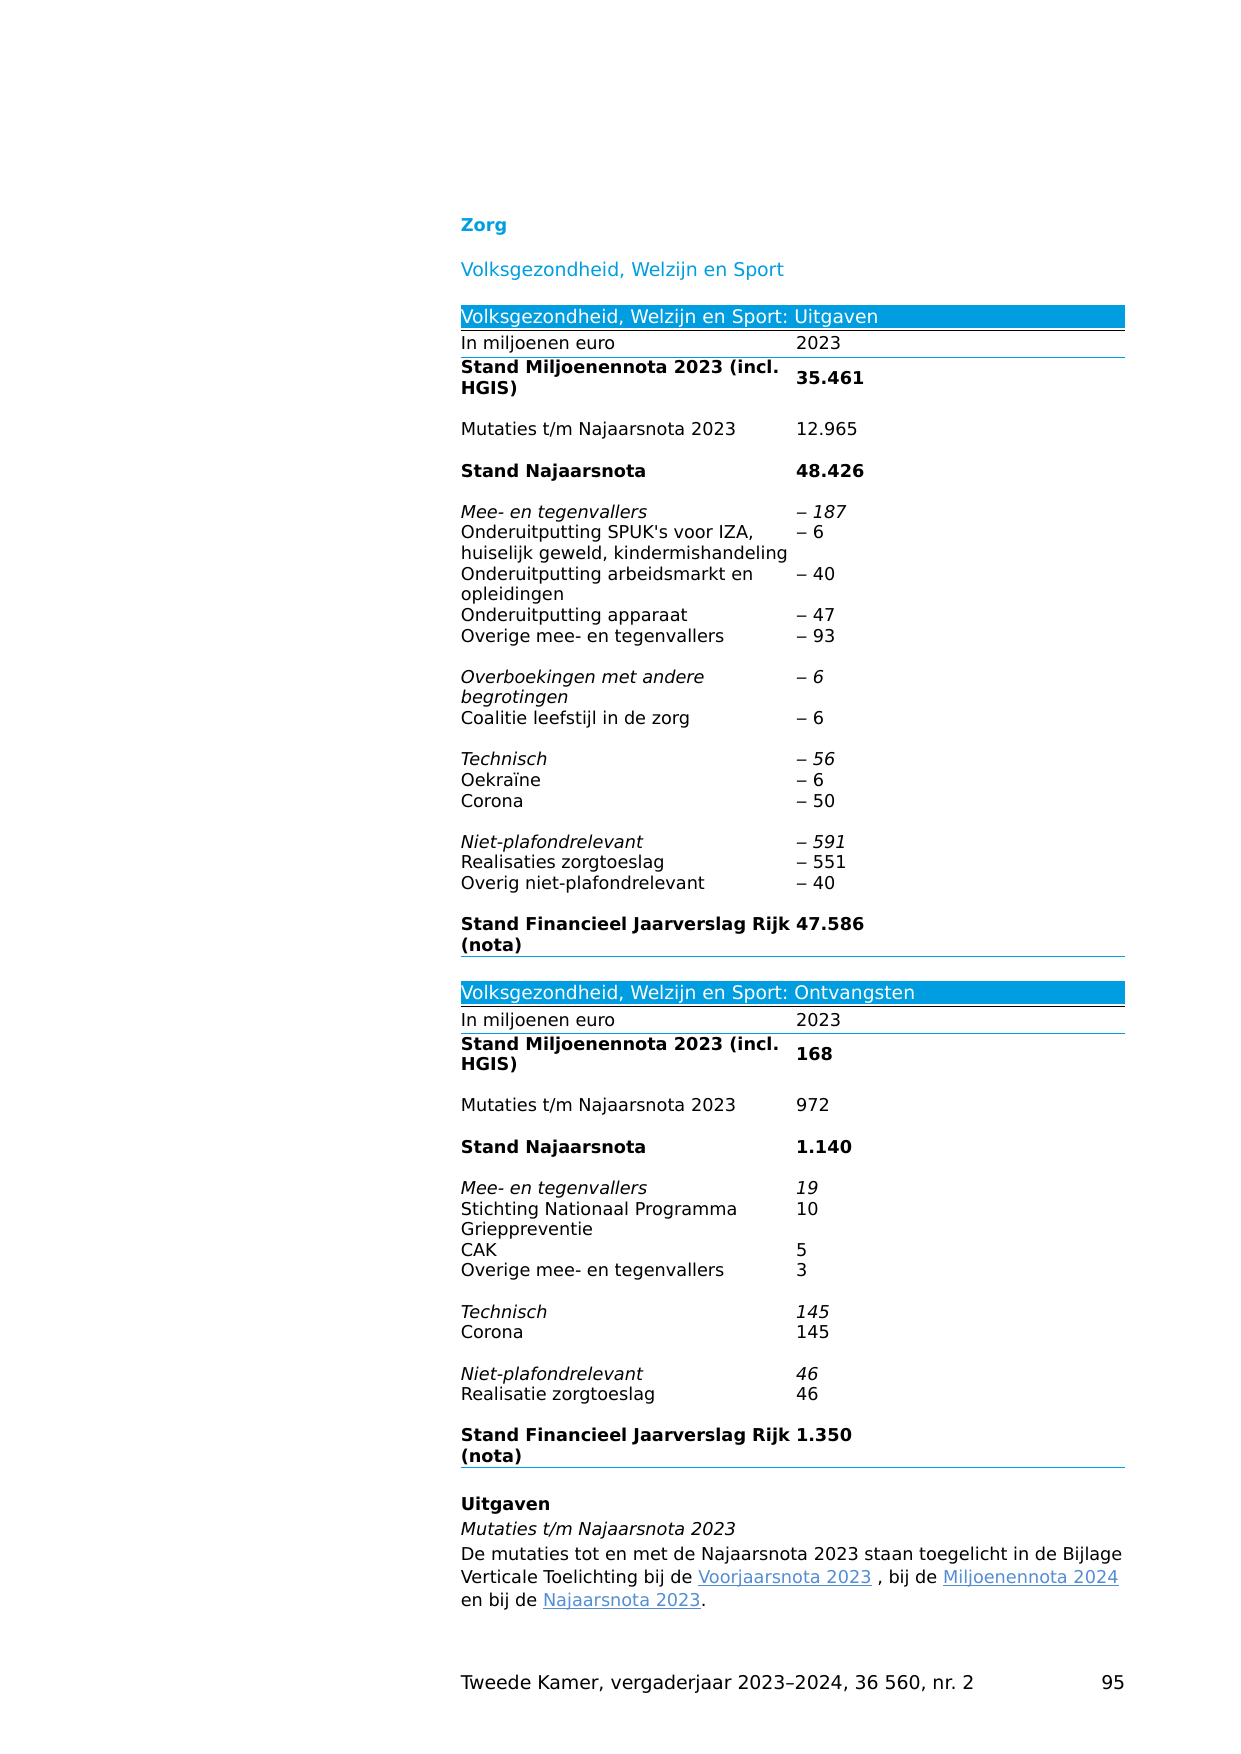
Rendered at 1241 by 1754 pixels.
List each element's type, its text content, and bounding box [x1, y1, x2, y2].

table_cell Stichting Nationaal Programma Grieppreventie [461, 1199, 793, 1240]
table_cell [461, 729, 793, 749]
table_cell In miljoenen euro [461, 1007, 793, 1033]
table_cell 1.350 [793, 1425, 1125, 1467]
table_cell Overboekingen met andere begrotingen [461, 667, 793, 708]
table_cell Stand Financieel Jaarverslag Rijk (nota) [461, 1425, 793, 1467]
table_cell 1.140 [793, 1137, 1125, 1157]
table_cell Stand Najaarsnota [461, 1137, 793, 1157]
table_cell ‒ 93 [793, 626, 1125, 646]
table_cell Corona [461, 1322, 793, 1343]
table_cell ‒ 50 [793, 791, 1125, 811]
table_cell Stand Miljoenennota 2023 (incl. HGIS) [461, 358, 793, 399]
table_cell Overige mee- en tegenvallers [461, 1260, 793, 1281]
table_cell Realisaties zorgtoeslag [461, 853, 793, 873]
table_cell ‒ 6 [793, 523, 1125, 564]
table_cell ‒ 187 [793, 502, 1125, 522]
table_cell [461, 1157, 793, 1178]
table_cell [461, 1405, 793, 1425]
table_cell ‒ 40 [793, 873, 1125, 894]
table_cell 3 [793, 1260, 1125, 1281]
table_cell Onderuitputting arbeidsmarkt en opleidingen [461, 564, 793, 605]
table_cell Onderuitputting apparaat [461, 605, 793, 626]
table_cell [793, 1343, 1125, 1363]
table_cell Mutaties t/m Najaarsnota 2023 [461, 1095, 793, 1116]
table_cell Niet-plafondrelevant [461, 832, 793, 852]
table_cell Mee- en tegenvallers [461, 1178, 793, 1198]
table_cell ‒ 47 [793, 605, 1125, 626]
table_cell 35.461 [793, 358, 1125, 399]
table_cell [793, 1116, 1125, 1137]
table_cell Mutaties t/m Najaarsnota 2023 [461, 419, 793, 440]
table_cell 10 [793, 1199, 1125, 1240]
table_cell ‒ 551 [793, 853, 1125, 873]
table_cell 168 [793, 1034, 1125, 1075]
table_cell Stand Miljoenennota 2023 (incl. HGIS) [461, 1034, 793, 1075]
table_cell Niet-plafondrelevant [461, 1364, 793, 1384]
table_cell Onderuitputting SPUK's voor IZA, huiselijk geweld, kindermishandeling [461, 523, 793, 564]
table_cell [793, 1405, 1125, 1425]
table_cell 47.586 [793, 914, 1125, 956]
table_cell 46 [793, 1384, 1125, 1405]
table_cell [461, 399, 793, 419]
text Uitgaven [461, 1492, 1125, 1515]
table_cell [461, 1343, 793, 1363]
table_cell [793, 646, 1125, 667]
table_cell 2023 [793, 331, 1125, 357]
table_cell [461, 1281, 793, 1302]
table_cell 46 [793, 1364, 1125, 1384]
table_cell [793, 1157, 1125, 1178]
title Zorg [461, 213, 1125, 236]
table_cell Overig niet-plafondrelevant [461, 873, 793, 894]
table_cell Stand Najaarsnota [461, 461, 793, 481]
table_cell [793, 1075, 1125, 1095]
table_cell 5 [793, 1240, 1125, 1260]
table_cell ‒ 591 [793, 832, 1125, 852]
table_cell 145 [793, 1302, 1125, 1322]
table_cell ‒ 56 [793, 749, 1125, 770]
table_cell Oekraïne [461, 770, 793, 791]
table_cell [461, 481, 793, 502]
table_cell [461, 440, 793, 461]
table_cell ‒ 6 [793, 667, 1125, 708]
table_cell [461, 811, 793, 832]
table_cell Stand Financieel Jaarverslag Rijk (nota) [461, 914, 793, 956]
table_cell 12.965 [793, 419, 1125, 440]
table_cell 19 [793, 1178, 1125, 1198]
table_cell [461, 1116, 793, 1137]
table_cell [461, 1075, 793, 1095]
text Mutaties t/m Najaarsnota 2023 [461, 1517, 1125, 1540]
table_cell In miljoenen euro [461, 331, 793, 357]
table_cell [793, 729, 1125, 749]
table_cell Corona [461, 791, 793, 811]
table_cell CAK [461, 1240, 793, 1260]
table_cell [793, 894, 1125, 914]
table_cell 145 [793, 1322, 1125, 1343]
table_cell [793, 811, 1125, 832]
table_cell [793, 1281, 1125, 1302]
table_cell 48.426 [793, 461, 1125, 481]
table_cell [461, 646, 793, 667]
table_cell Technisch [461, 1302, 793, 1322]
table_cell Realisatie zorgtoeslag [461, 1384, 793, 1405]
text De mutaties tot en met de Najaarsnota 2023 staan toegelicht in de Bijlage Verticale Toelichting bij de Voorjaarsnota 2023 , bij de Miljoenennota 2024 en bij de Najaarsnota 2023. [461, 1542, 1125, 1611]
table_cell ‒ 40 [793, 564, 1125, 605]
table_cell Mee- en tegenvallers [461, 502, 793, 522]
table_cell ‒ 6 [793, 770, 1125, 791]
table_cell [793, 481, 1125, 502]
table_cell Coalitie leefstijl in de zorg [461, 708, 793, 729]
table_cell [793, 440, 1125, 461]
table_cell Technisch [461, 749, 793, 770]
table_cell 972 [793, 1095, 1125, 1116]
table_cell [793, 399, 1125, 419]
table_cell ‒ 6 [793, 708, 1125, 729]
table_cell [461, 894, 793, 914]
table_cell Overige mee- en tegenvallers [461, 626, 793, 646]
table_cell 2023 [793, 1007, 1125, 1033]
title Volksgezondheid, Welzijn en Sport [461, 259, 1125, 281]
